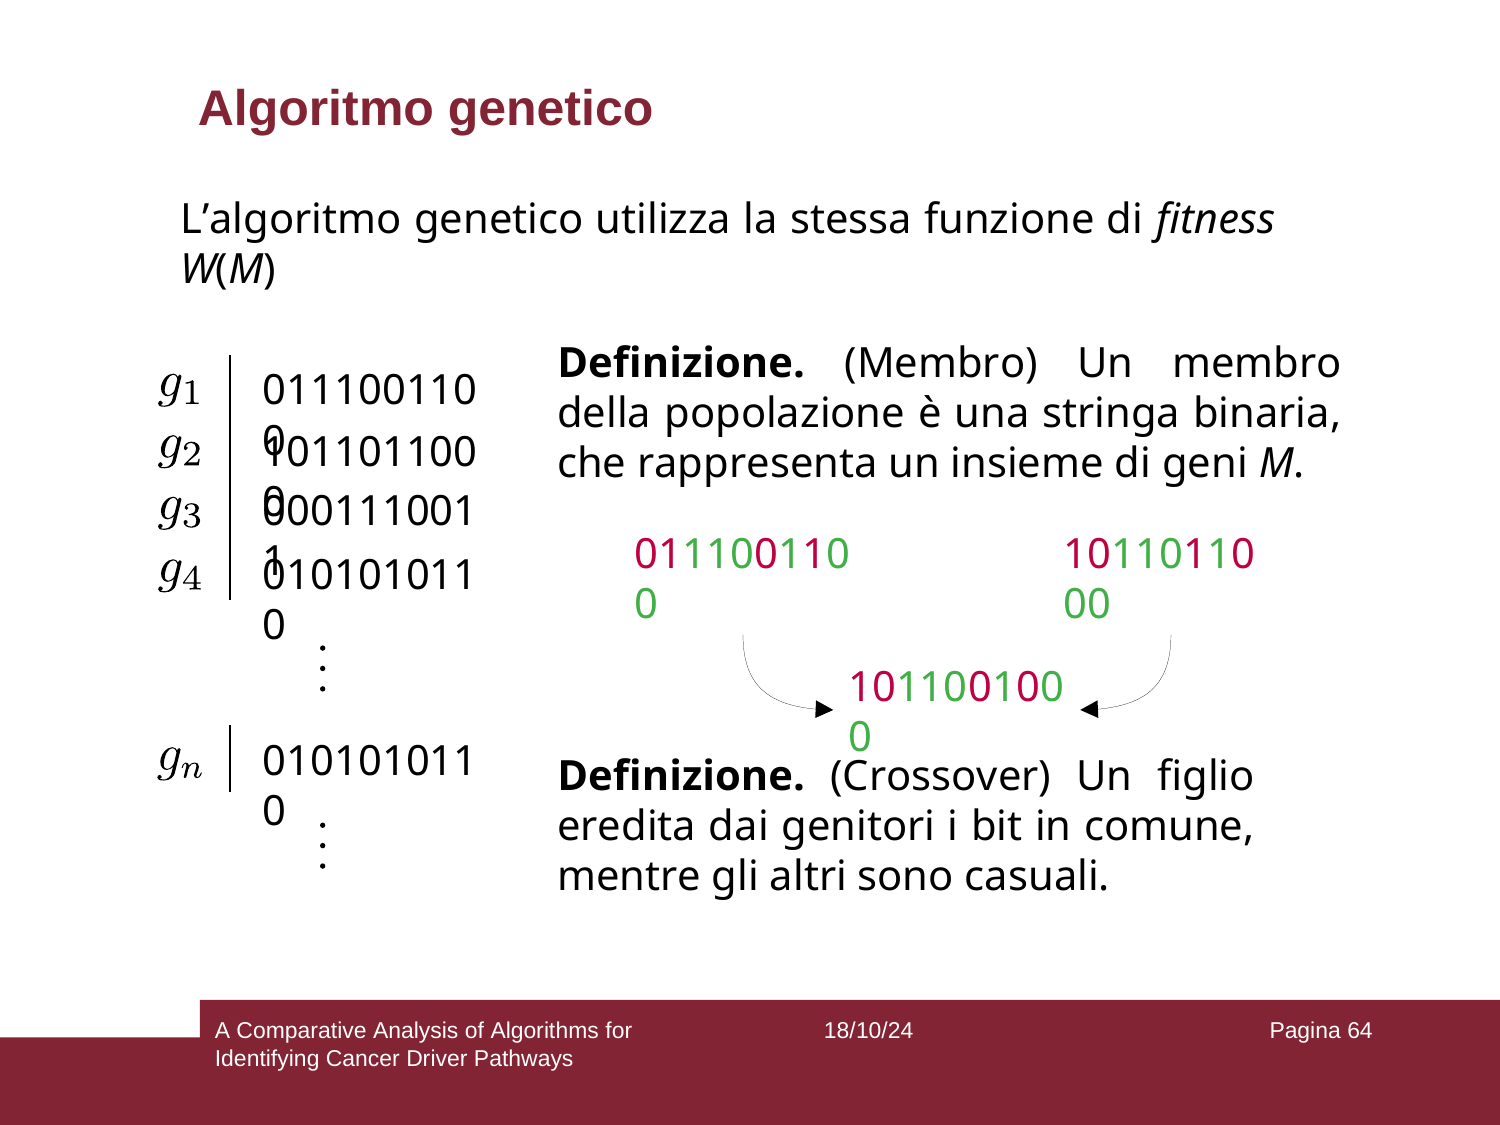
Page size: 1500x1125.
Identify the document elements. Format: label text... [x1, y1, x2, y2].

picture [283, 808, 359, 879]
title Algoritmo genetico [183, 67, 1400, 150]
picture [157, 747, 202, 781]
text_box 1011001000 [833, 652, 1081, 718]
text_box Pagina <number> [1074, 1008, 1388, 1084]
text_box Definizione. (Membro) Un membro della popolazione è una stringa binaria, che rappresenta un insieme di geni M. [542, 328, 1373, 503]
text_box 1011011000 [1048, 519, 1294, 585]
text_box Definizione. (Crossover) Un figlio eredita dai genitori i bit in comune, mentre gli altri sono casuali. [542, 741, 1373, 917]
text_box 0001110011 [247, 476, 503, 540]
text_box L’algoritmo genetico utilizza la stessa funzione di fitness W(M) [165, 184, 1376, 250]
text_box 1011011000 [247, 417, 503, 476]
text_box 0101010110 [247, 540, 503, 606]
text_box 18/10/24 [712, 1008, 1026, 1084]
picture [91, 355, 254, 620]
text_box 0111001100 [254, 355, 503, 417]
picture [217, 725, 254, 812]
picture [283, 631, 359, 702]
text_box A Comparative Analysis of Algorithms for Identifying Cancer Driver Pathways [199, 1008, 676, 1084]
text_box 0101010110 [247, 726, 503, 792]
text_box 0111001100 [619, 519, 867, 585]
